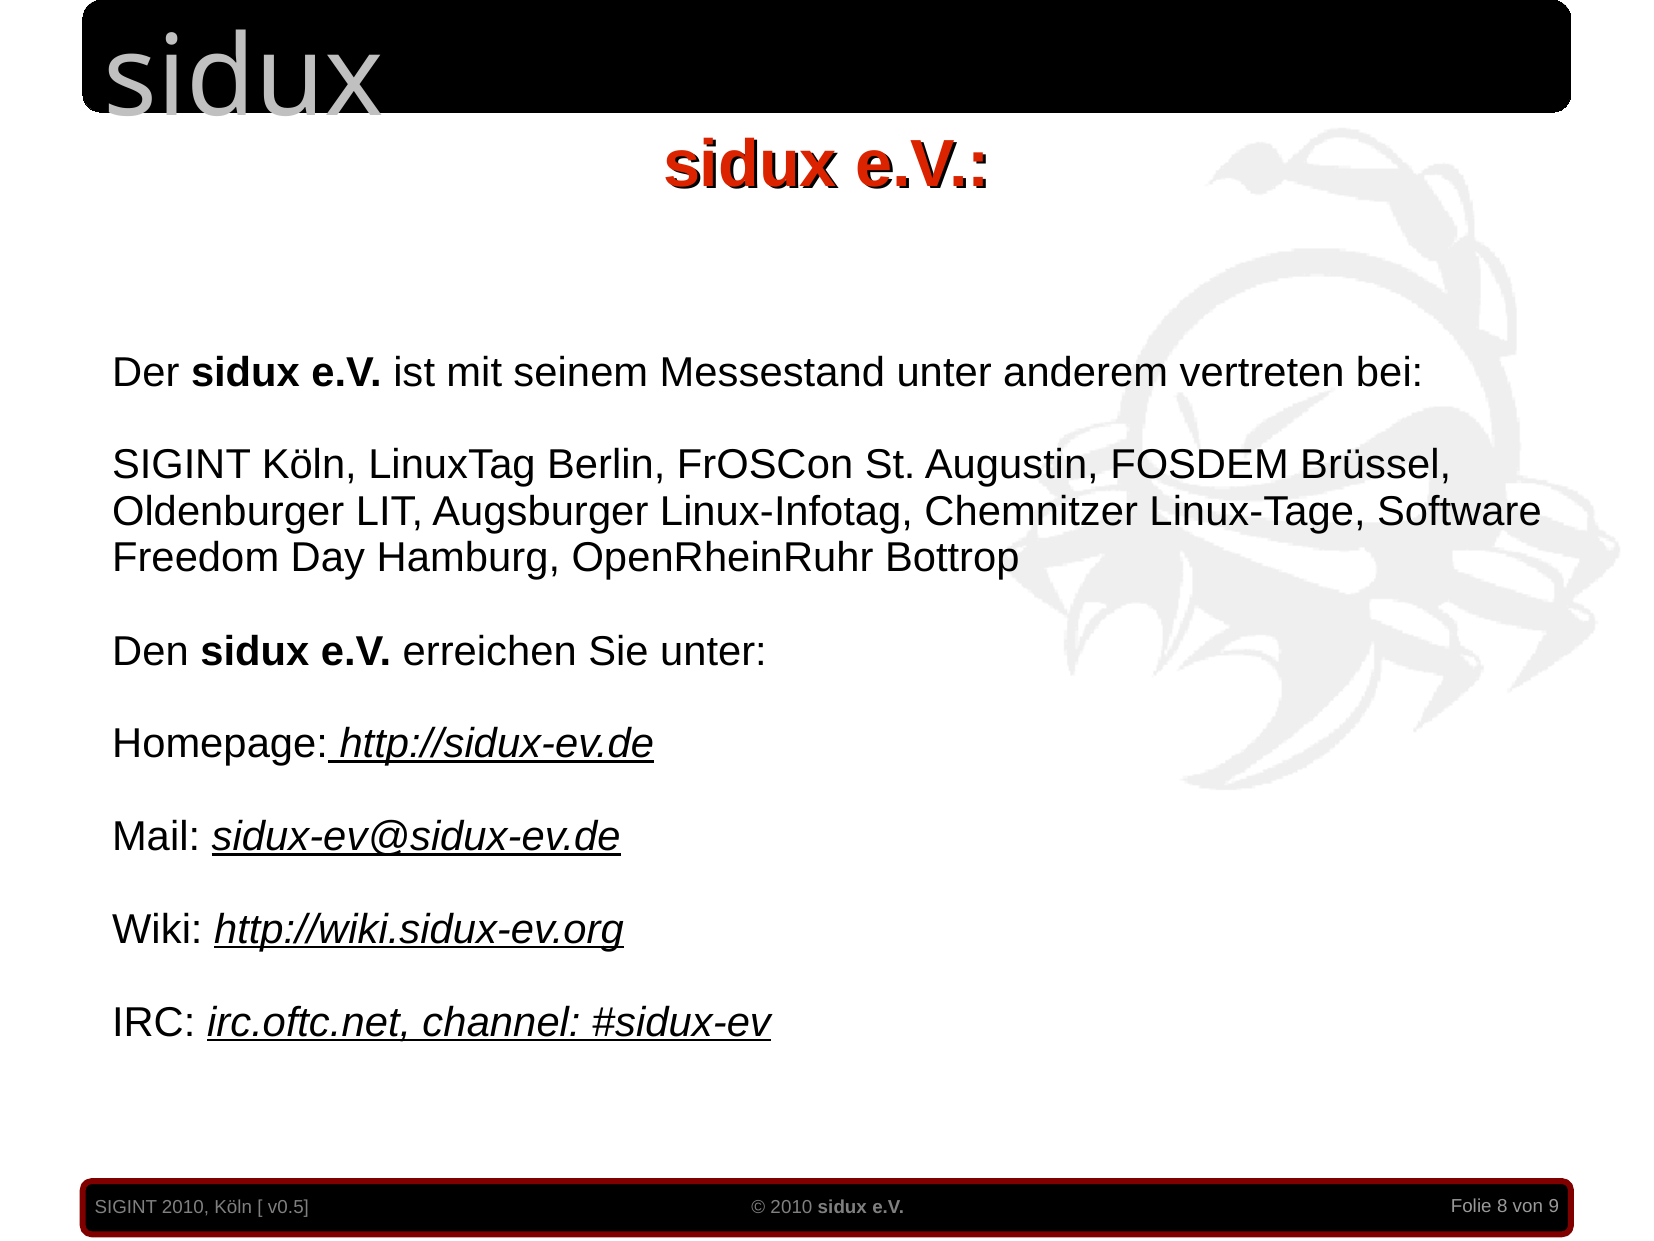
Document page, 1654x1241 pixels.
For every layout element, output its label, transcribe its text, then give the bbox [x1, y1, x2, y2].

text_box Der sidux e.V. ist mit seinem Messestand unter anderem vertreten bei: SIGINT Köln, LinuxTag Berlin, FrOSCon St. Augustin, FOSDEM Brüssel, Oldenburger LIT, Augsburger Linux-Infotag, Chemnitzer Linux-Tage, Software Freedom Day Hamburg, OpenRheinRuhr Bottrop Den sidux e.V. erreichen Sie unter: Homepage: http://sidux-ev.de Mail: sidux-ev@sidux-ev.de Wiki: http://wiki.sidux-ev.org IRC: irc.oftc.net, channel: #sidux-ev [82, 224, 1573, 1170]
text_box sidux e.V.: [88, 118, 1565, 208]
picture [997, 122, 1625, 798]
